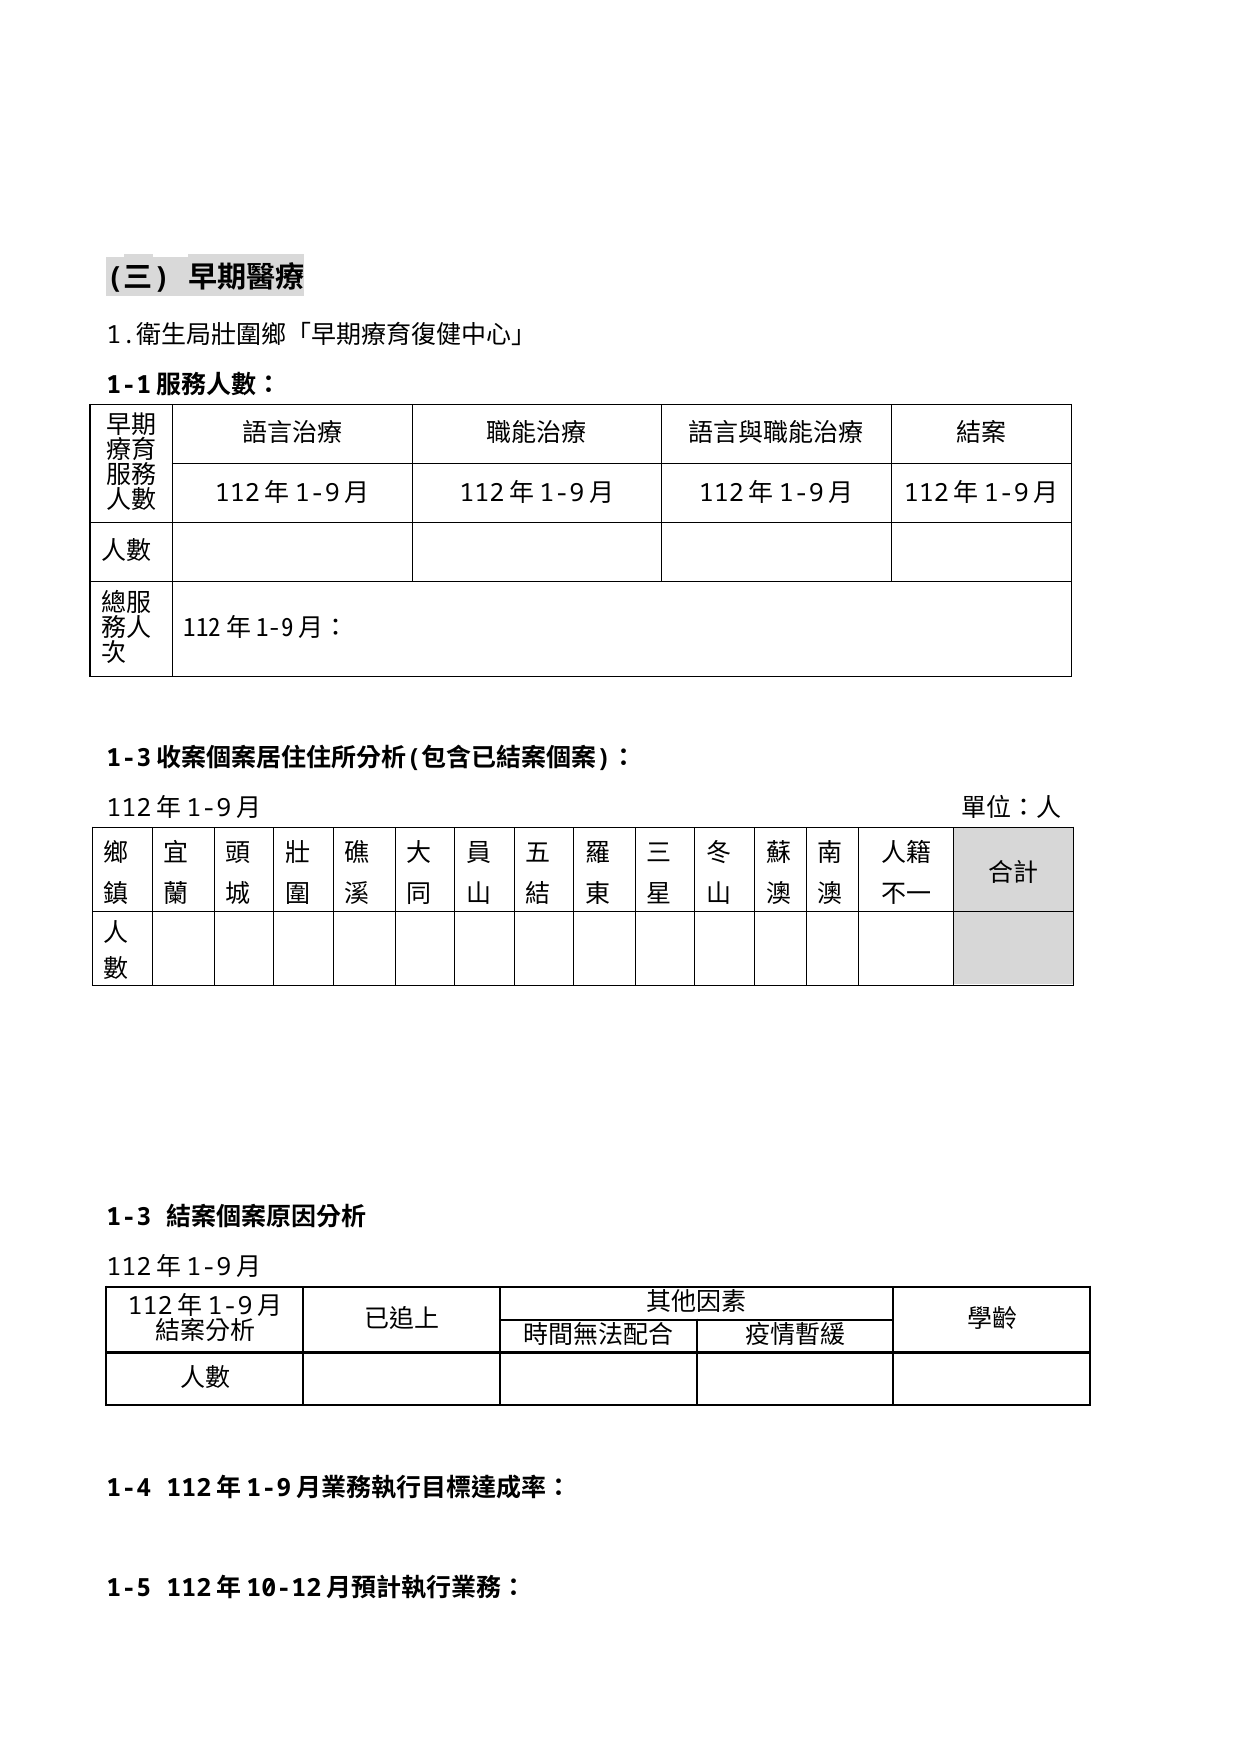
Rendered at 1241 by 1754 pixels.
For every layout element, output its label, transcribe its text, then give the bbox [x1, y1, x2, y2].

table_header 合計 [954, 828, 1073, 911]
table_header 大同 [396, 828, 454, 911]
table_header 三星 [636, 828, 694, 911]
table_cell [455, 912, 514, 984]
table_header 鄉鎮 [93, 828, 152, 911]
table_header 學齡 [894, 1288, 1089, 1351]
table_cell 人數 [91, 523, 172, 581]
table_cell [396, 912, 454, 984]
table_header 早期療育服務人數 [91, 405, 172, 522]
table_header 112年1-9月 結案分析 [107, 1288, 302, 1351]
text 112年1-9月 單位：人 [106, 777, 1090, 827]
table_cell 人數 [107, 1354, 302, 1404]
table_cell 疫情暫緩 [698, 1321, 892, 1351]
table_cell 112年1-9月： [173, 582, 1071, 676]
table_header 南澳 [807, 828, 858, 911]
table_cell [698, 1354, 892, 1404]
table_cell 112年1-9月 [892, 464, 1071, 522]
table_header 其他因素 [501, 1288, 892, 1318]
table_cell [954, 912, 1073, 984]
table_header 員山 [455, 828, 514, 911]
text 1-4 112年1-9月業務執行目標達成率： [106, 1456, 1090, 1506]
table_header 語言治療 [173, 405, 412, 463]
table_header 語言與職能治療 [662, 405, 891, 463]
table_header 五結 [515, 828, 573, 911]
table_header 宜蘭 [153, 828, 214, 911]
table_cell [662, 523, 891, 581]
table_cell 總服務人次 [91, 582, 172, 676]
table_cell [173, 523, 412, 581]
text (三) 早期醫療 [106, 248, 1090, 298]
text 1-3收案個案居住住所分析(包含已結案個案)： [106, 727, 1090, 777]
table_header 頭城 [215, 828, 273, 911]
text 1-3 結案個案原因分析 [106, 1186, 1090, 1236]
table_cell [413, 523, 661, 581]
table_cell [755, 912, 806, 984]
table_header 冬山 [695, 828, 754, 911]
table_cell 112年1-9月 [662, 464, 891, 522]
table_cell 人數 [93, 912, 152, 984]
table_cell [274, 912, 333, 984]
table_cell [807, 912, 858, 984]
table_header 已追上 [304, 1288, 499, 1351]
table_cell [304, 1354, 499, 1404]
table_header 人籍不一 [859, 828, 953, 911]
text 112年1-9月 [106, 1236, 1090, 1286]
text 1.衛生局壯圍鄉「早期療育復健中心」 [106, 304, 1090, 354]
table_header 結案 [892, 405, 1071, 463]
text 1-1服務人數： [106, 354, 1090, 404]
table_header 蘇澳 [755, 828, 806, 911]
table_cell 時間無法配合 [501, 1321, 696, 1351]
table_cell 112年1-9月 [413, 464, 661, 522]
table_cell [695, 912, 754, 984]
table_cell [892, 523, 1071, 581]
table_cell [501, 1354, 696, 1404]
table_header 羅東 [574, 828, 635, 911]
table_cell [334, 912, 395, 984]
table_header 礁溪 [334, 828, 395, 911]
text 1-5 112年10-12月預計執行業務： [106, 1556, 1090, 1606]
table_cell [515, 912, 573, 984]
table_cell [153, 912, 214, 984]
table_cell [859, 912, 953, 984]
table_cell 112年1-9月 [173, 464, 412, 522]
table_cell [215, 912, 273, 984]
table_cell [894, 1354, 1089, 1404]
table_cell [636, 912, 694, 984]
table_cell [574, 912, 635, 984]
table_header 職能治療 [413, 405, 661, 463]
table_header 壯圍 [274, 828, 333, 911]
